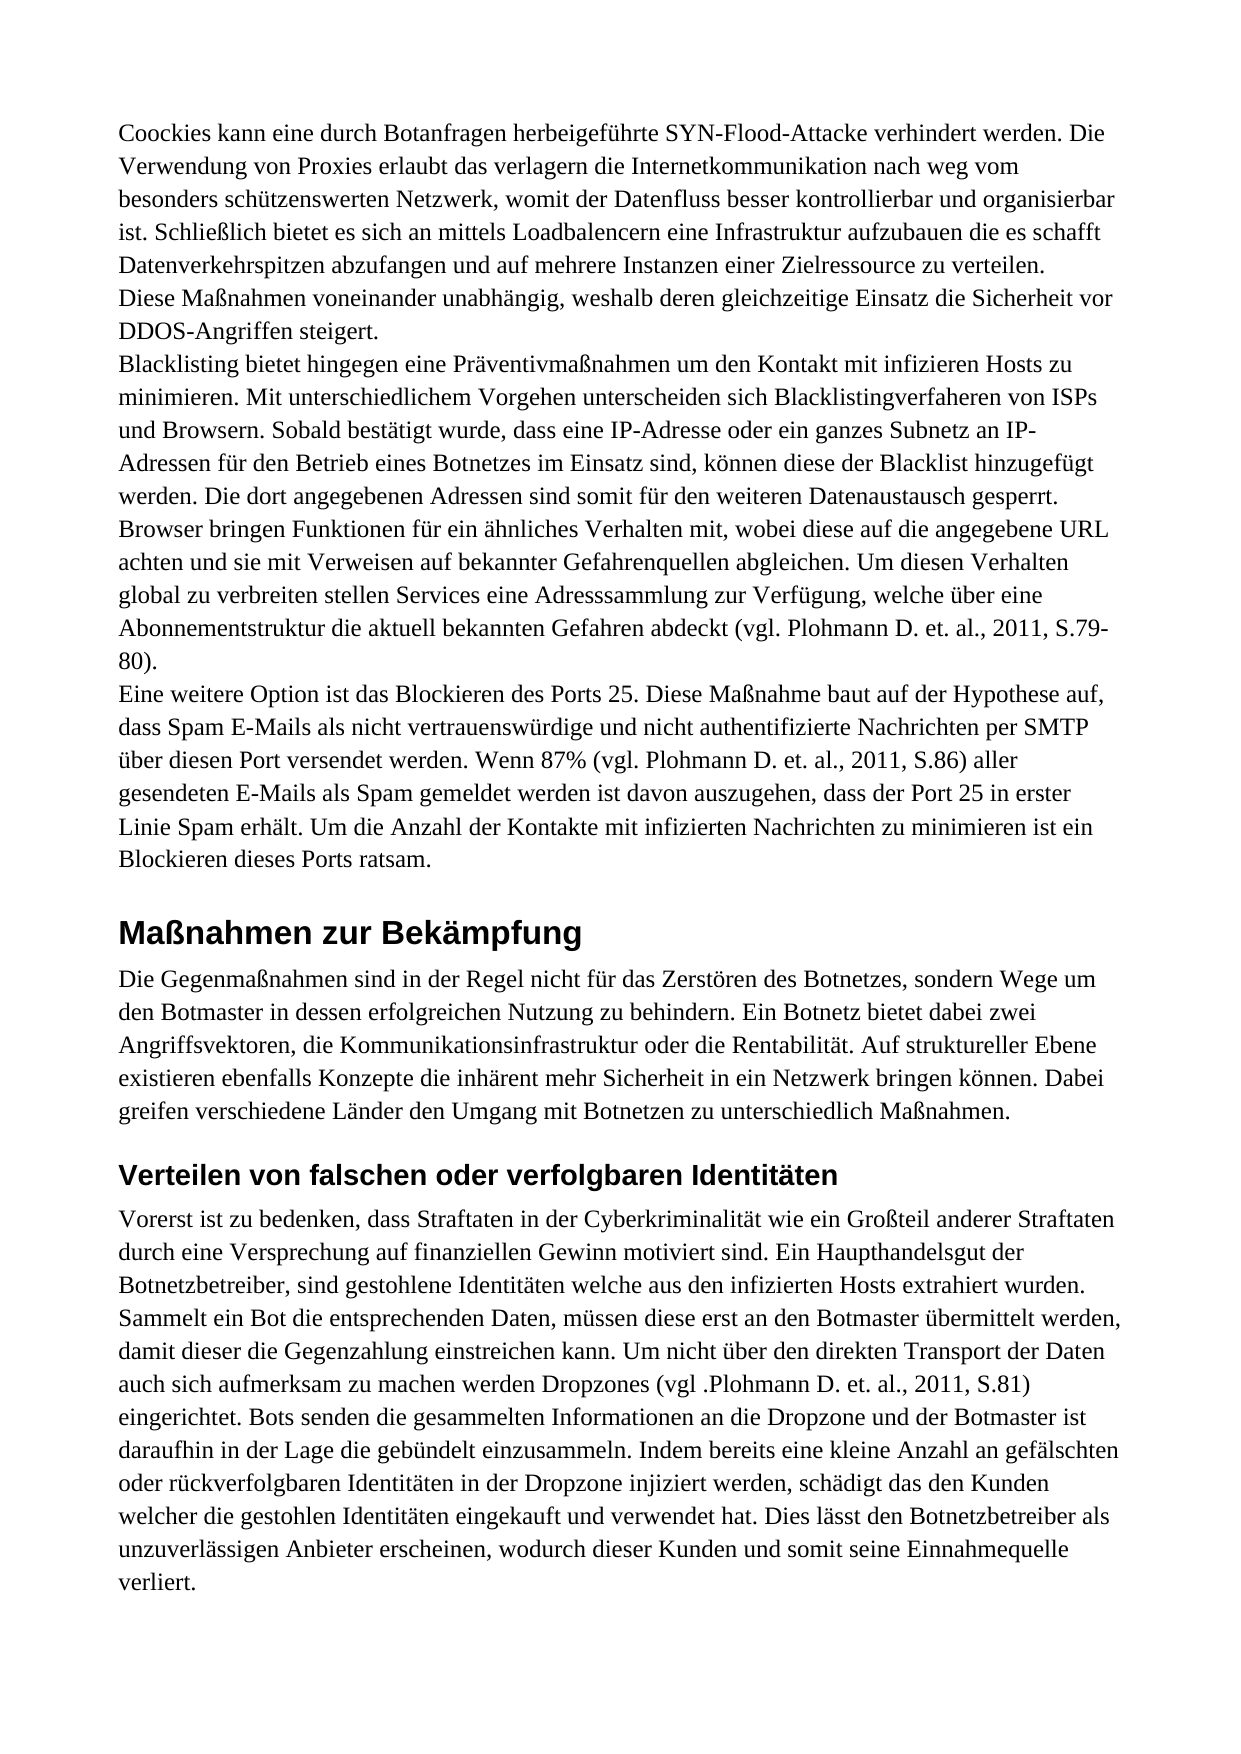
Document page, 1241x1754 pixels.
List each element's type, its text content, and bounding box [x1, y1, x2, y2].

subtitle Verteilen von falschen oder verfolgbaren Identitäten [118, 1158, 1122, 1192]
text Vorerst ist zu bedenken, dass Straftaten in der Cyberkriminalität wie ein Großteil anderer Straftaten durch eine Versprechung auf finanziellen Gewinn motiviert sind. Ein Haupthandelsgut der Botnetzbetreiber, sind gestohlene Identitäten welche aus den infizierten Hosts extrahiert wurden. Sammelt ein Bot die entsprechenden Daten, müssen diese erst an den Botmaster übermittelt werden, damit dieser die Gegenzahlung einstreichen kann. Um nicht über den direkten Transport der Daten auch sich aufmerksam zu machen werden Dropzones (vgl .Plohmann D. et. al., 2011, S.81) eingerichtet. Bots senden die gesammelten Informationen an die Dropzone und der Botmaster ist daraufhin in der Lage die gebündelt einzusammeln. Indem bereits eine kleine Anzahl an gefälschten oder rückverfolgbaren Identitäten in der Dropzone injiziert werden, schädigt das den Kunden welcher die gestohlen Identitäten eingekauft und verwendet hat. Dies lässt den Botnetzbetreiber als unzuverlässigen Anbieter erscheinen, wodurch dieser Kunden und somit seine Einnahmequelle verliert. [118, 1204, 1122, 1596]
text Coockies kann eine durch Botanfragen herbeigeführte SYN-Flood-Attacke verhindert werden. Die Verwendung von Proxies erlaubt das verlagern die Internetkommunikation nach weg vom besonders schützenswerten Netzwerk, womit der Datenfluss besser kontrollierbar und organisierbar ist. Schließlich bietet es sich an mittels Loadbalencern eine Infrastruktur aufzubauen die es schafft Datenverkehrspitzen abzufangen und auf mehrere Instanzen einer Zielressource zu verteilen. Diese Maßnahmen voneinander unabhängig, weshalb deren gleichzeitige Einsatz die Sicherheit vor DDOS-Angriffen steigert. Blacklisting bietet hingegen eine Präventivmaßnahmen um den Kontakt mit infizieren Hosts zu minimieren. Mit unterschiedlichem Vorgehen unterscheiden sich Blacklistingverfaheren von ISPs und Browsern. Sobald bestätigt wurde, dass eine IP-Adresse oder ein ganzes Subnetz an IP-Adressen für den Betrieb eines Botnetzes im Einsatz sind, können diese der Blacklist hinzugefügt werden. Die dort angegebenen Adressen sind somit für den weiteren Datenaustausch gesperrt. Browser bringen Funktionen für ein ähnliches Verhalten mit, wobei diese auf die angegebene URL achten und sie mit Verweisen auf bekannter Gefahrenquellen abgleichen. Um diesen Verhalten global zu verbreiten stellen Services eine Adresssammlung zur Verfügung, welche über eine Abonnementstruktur die aktuell bekannten Gefahren abdeckt (vgl. Plohmann D. et. al., 2011, S.79-80). Eine weitere Option ist das Blockieren des Ports 25. Diese Maßnahme baut auf der Hypothese auf, dass Spam E-Mails als nicht vertrauenswürdige und nicht authentifizierte Nachrichten per SMTP über diesen Port versendet werden. Wenn 87% (vgl. Plohmann D. et. al., 2011, S.86) aller gesendeten E-Mails als Spam gemeldet werden ist davon auszugehen, dass der Port 25 in erster Linie Spam erhält. Um die Anzahl der Kontakte mit infizierten Nachrichten zu minimieren ist ein Blockieren dieses Ports ratsam. [118, 118, 1122, 873]
text Die Gegenmaßnahmen sind in der Regel nicht für das Zerstören des Botnetzes, sondern Wege um den Botmaster in dessen erfolgreichen Nutzung zu behindern. Ein Botnetz bietet dabei zwei Angriffsvektoren, die Kommunikationsinfrastruktur oder die Rentabilität. Auf struktureller Ebene existieren ebenfalls Konzepte die inhärent mehr Sicherheit in ein Netzwerk bringen können. Dabei greifen verschiedene Länder den Umgang mit Botnetzen zu unterschiedlich Maßnahmen. [118, 964, 1122, 1125]
subtitle Maßnahmen zur Bekämpfung [118, 913, 1122, 951]
